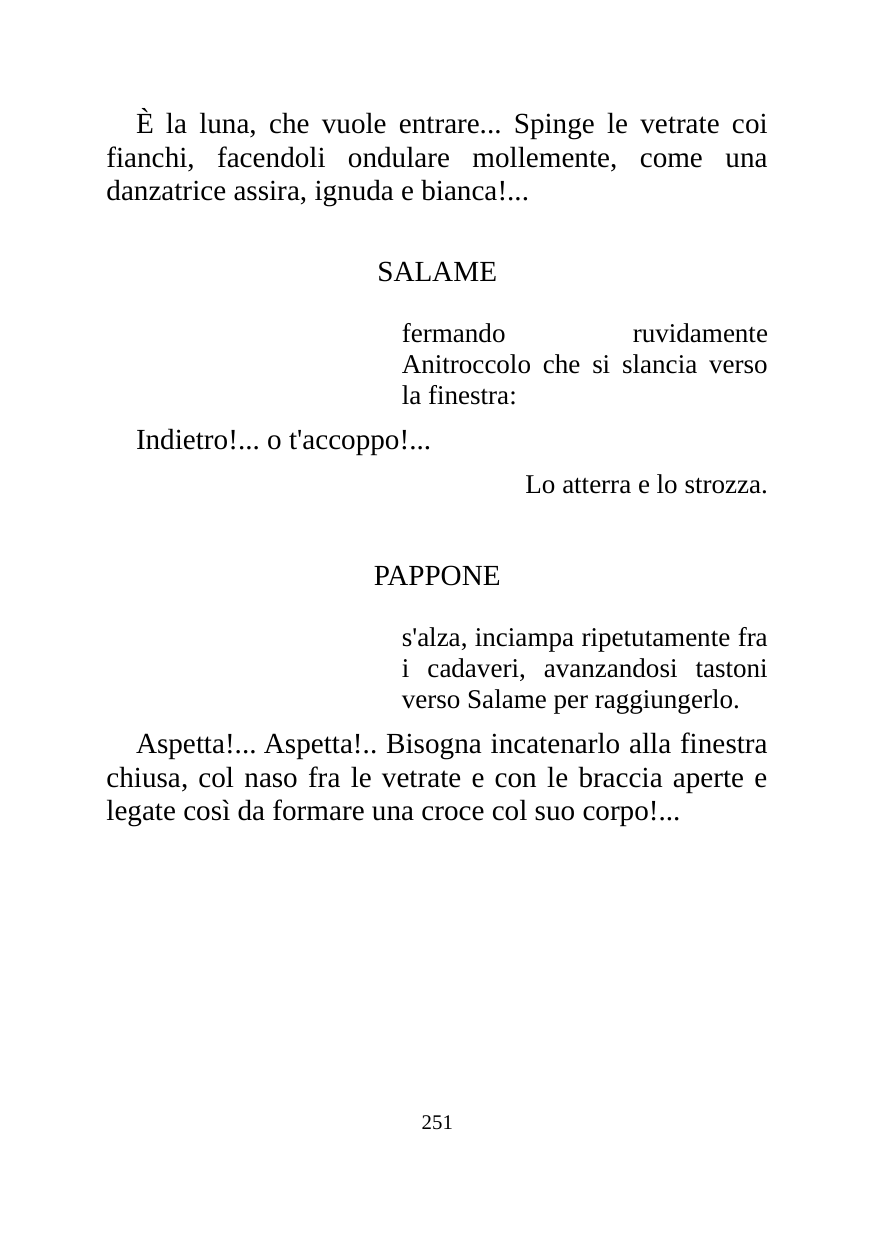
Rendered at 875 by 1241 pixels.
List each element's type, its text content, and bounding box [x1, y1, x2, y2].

text fermando ruvidamente Anitroccolo che si slancia verso la finestra: [402, 317, 768, 411]
text PAPPONE [106, 558, 768, 591]
text Indietro!... o t'accoppo!... [106, 422, 768, 456]
text s'alza, inciampa ripetutamente fra i cadaveri, avanzandosi tastoni verso Salame per raggiungerlo. [402, 621, 768, 714]
text SALAME [106, 254, 768, 288]
text Lo atterra e lo strozza. [402, 468, 768, 499]
text Aspetta!... Aspetta!.. Bisogna incatenarlo alla finestra chiusa, col naso fra le vetrate e con le braccia aperte e legate così da formare una croce col suo corpo!... [106, 726, 768, 827]
text È la luna, che vuole entrare... Spinge le vetrate coi fianchi, facendoli ondulare mollemente, come una danzatrice assira, ignuda e bianca!... [106, 106, 768, 207]
